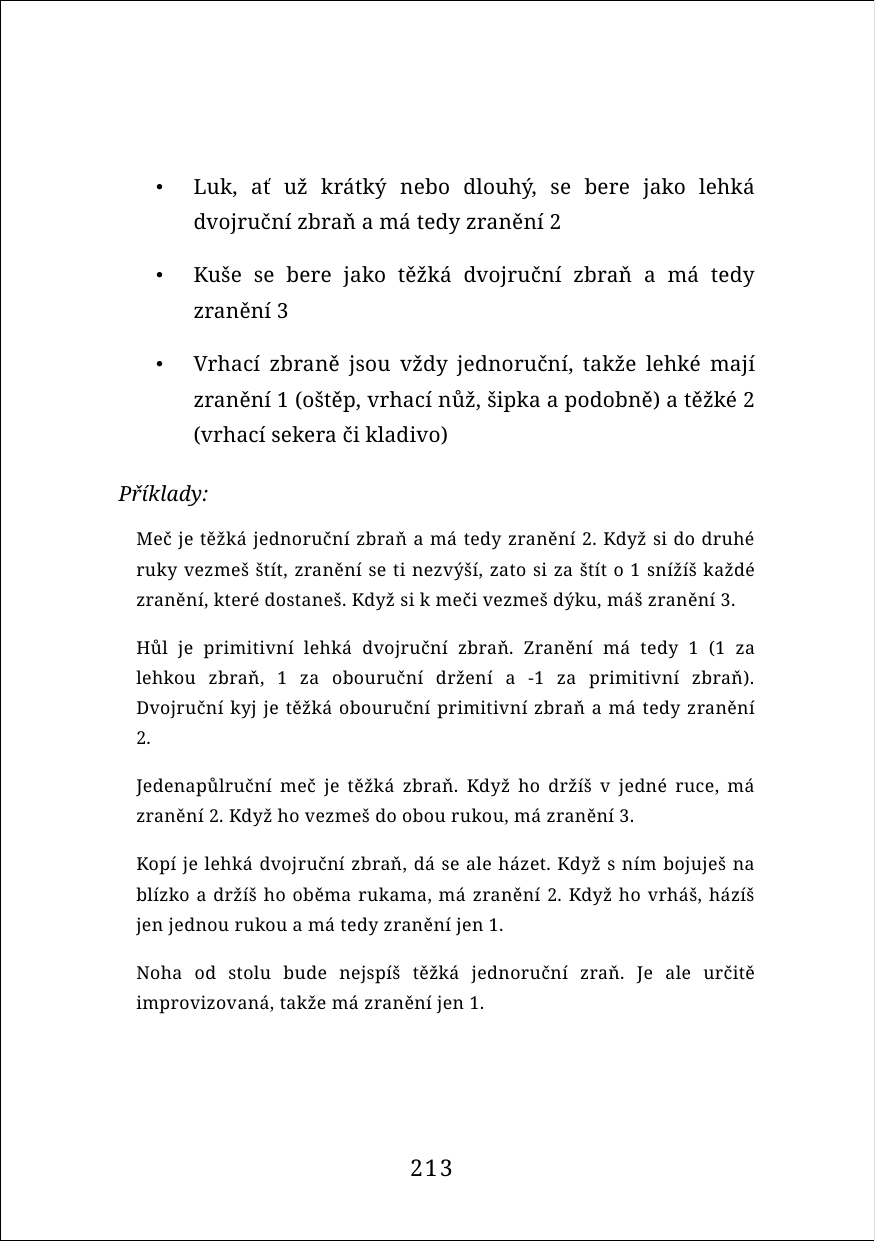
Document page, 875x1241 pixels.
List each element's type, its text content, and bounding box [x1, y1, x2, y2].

list Vrhací zbraně jsou vždy jednoruční, takže lehké mají zranění 1 (oštěp, vrhací nůž, šipka a podobně) a těžké 2 (vrhací sekera či kladivo) [156, 349, 756, 449]
text Hůl je primitivní lehká dvojruční zbraň. Zranění má tedy 1 (1 za lehkou zbraň, 1 za obouruční držení a -1 za primitivní zbraň). Dvojruční kyj je těžká obouruční primitivní zbraň a má tedy zranění 2. [136, 635, 756, 750]
text Jedenapůlruční meč je těžká zbraň. Když ho držíš v jedné ruce, má zranění 2. Když ho vezmeš do obou rukou, má zranění 3. [136, 774, 756, 828]
text Příklady: [118, 479, 756, 508]
list Luk, ať už krátký nebo dlouhý, se bere jako lehká dvojruční zbraň a má tedy zranění 2 [156, 172, 756, 236]
list Kuše se bere jako těžká dvojruční zbraň a má tedy zranění 3 [156, 261, 756, 324]
text Noha od stolu bude nejspíš těžká jednoruční zraň. Je ale určitě improvizovaná, takže má zranění jen 1. [136, 960, 756, 1014]
text Kopí je lehká dvojruční zbraň, dá se ale házet. Když s ním bojuješ na blízko a držíš ho oběma rukama, má zranění 2. Když ho vrháš, házíš jen jednou rukou a má tedy zranění jen 1. [136, 852, 756, 936]
text Meč je těžká jednoruční zbraň a má tedy zranění 2. Když si do druhé ruky vezmeš štít, zranění se ti nezvýší, zato si za štít o 1 snížíš každé zranění, které dostaneš. Když si k meči vezmeš dýku, máš zranění 3. [136, 527, 756, 611]
